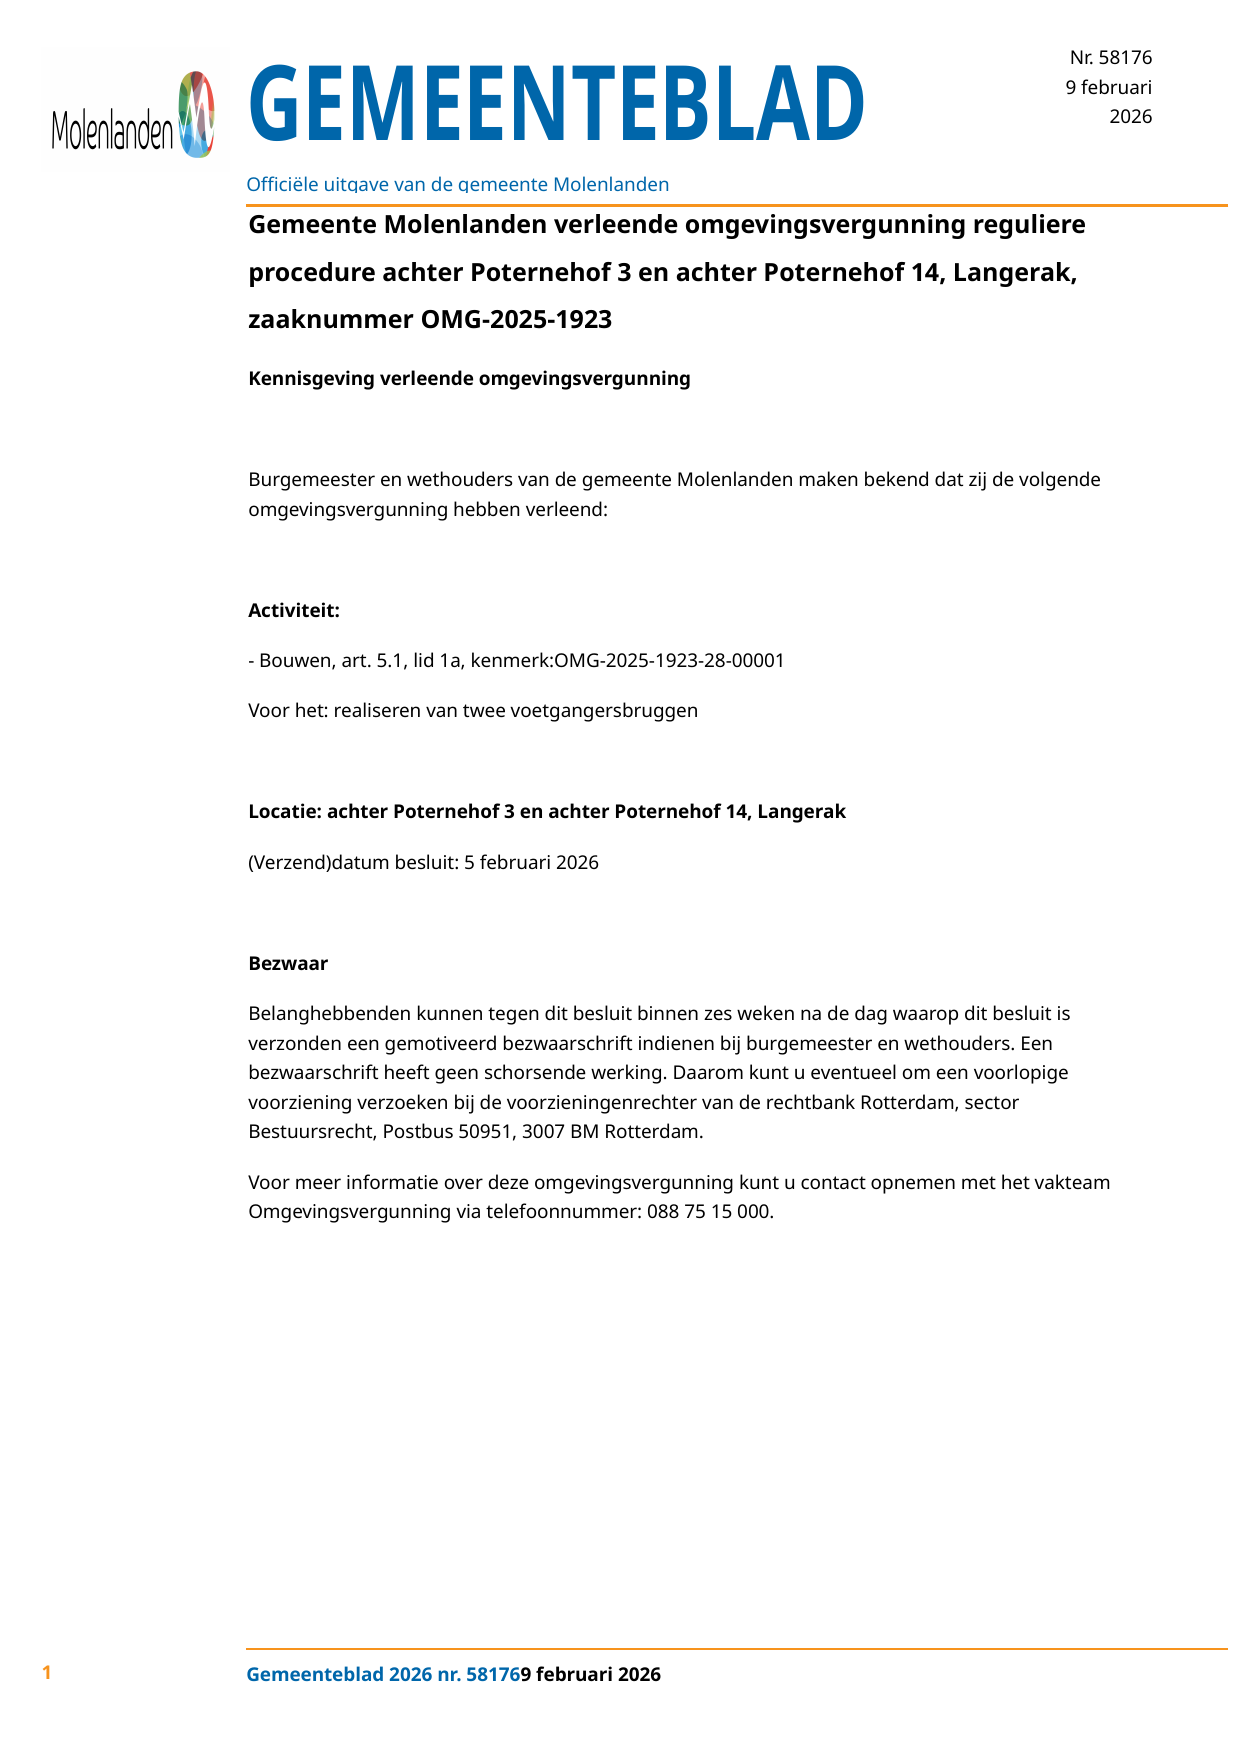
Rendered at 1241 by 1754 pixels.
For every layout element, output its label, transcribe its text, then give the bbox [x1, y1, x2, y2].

text Burgemeester en wethouders van de gemeente Molenlanden maken bekend dat zij de volgende omgevingsvergunning hebben verleend: [248, 466, 1152, 522]
text Bezwaar [248, 950, 1152, 975]
text Voor het: realiseren van twee voetgangersbruggen [248, 698, 1152, 723]
text Activiteit: [248, 597, 1152, 622]
text Gemeente Molenlanden verleende omgevingsvergunning reguliere procedure achter Poternehof 3 en achter Poternehof 14, Langerak, zaaknummer OMG-2025-1923 [248, 207, 1152, 336]
picture [41, 47, 231, 172]
text - Bouwen, art. 5.1, lid 1a, kenmerk:OMG-2025-1923-28-00001 [248, 647, 1152, 673]
text Locatie: achter Poternehof 3 en achter Poternehof 14, Langerak [248, 798, 1152, 824]
text (Verzend)datum besluit: 5 februari 2026 [248, 849, 1152, 874]
text Belanghebbenden kunnen tegen dit besluit binnen zes weken na de dag waarop dit besluit is verzonden een gemotiveerd bezwaarschrift indienen bij burgemeester en wethouders. Een bezwaarschrift heeft geen schorsende werking. Daarom kunt u eventueel om een voorlopige voorziening verzoeken bij de voorzieningenrechter van de rechtbank Rotterdam, sector Bestuursrecht, Postbus 50951, 3007 BM Rotterdam. [248, 1000, 1152, 1144]
text Voor meer informatie over deze omgevingsvergunning kunt u contact opnemen met het vakteam Omgevingsvergunning via telefoonnummer: 088 75 15 000. [248, 1169, 1152, 1224]
text Kennisgeving verleende omgevingsvergunning [248, 366, 1152, 391]
